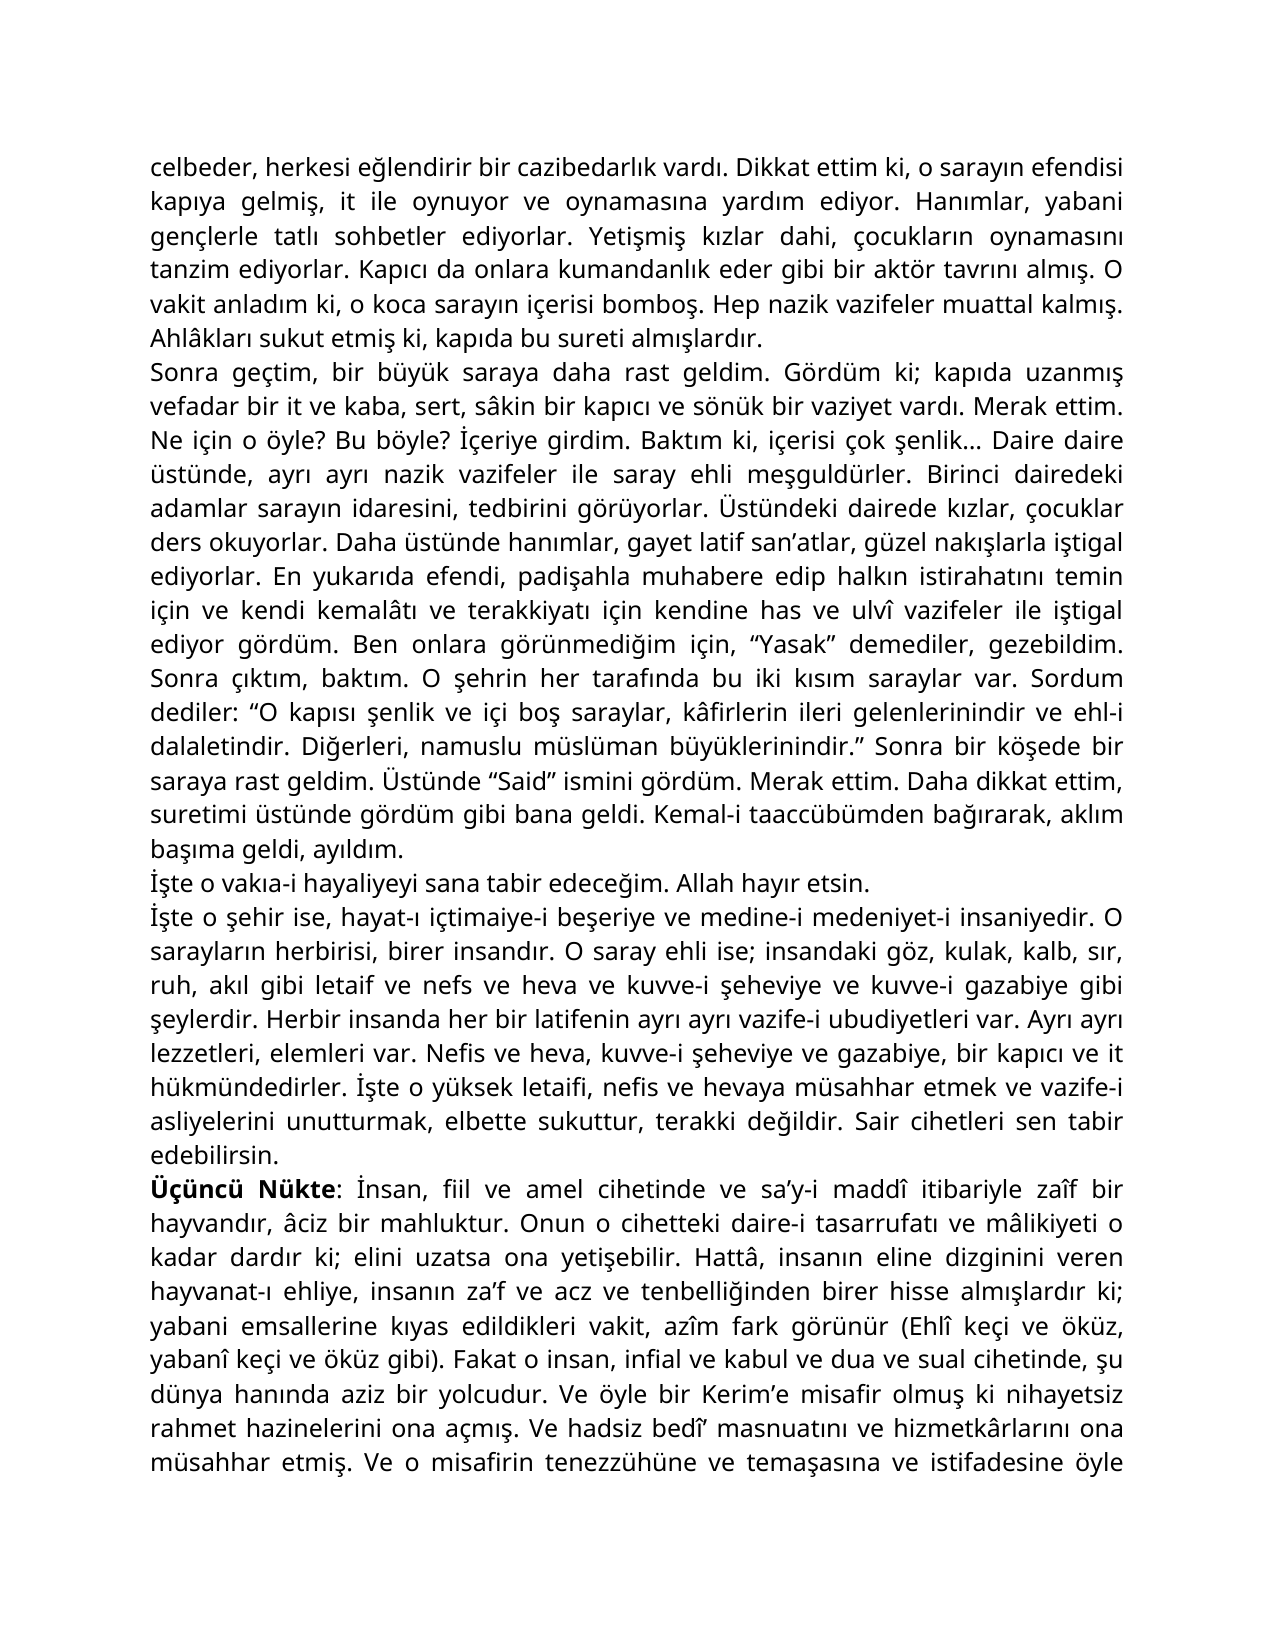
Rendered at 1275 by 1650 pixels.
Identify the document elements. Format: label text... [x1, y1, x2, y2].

text Üçüncü Nükte: İnsan, fiil ve amel cihetinde ve sa’y-i maddî itibariyle zaîf bir hayvandır, âciz bir mahluktur. Onun o cihetteki daire-i tasarrufatı ve mâlikiyeti o kadar dardır ki; elini uzatsa ona yetişebilir. Hattâ, insanın eline dizginini veren hayvanat-ı ehliye, insanın za’f ve acz ve tenbelliğinden birer hisse almışlardır ki; yabani emsallerine kıyas edildikleri vakit, azîm fark görünür (Ehlî keçi ve öküz, yabanî keçi ve öküz gibi). Fakat o insan, infial ve kabul ve dua ve sual cihetinde, şu dünya hanında aziz bir yolcudur. Ve öyle bir Kerim’e misafir olmuş ki nihayetsiz rahmet hazinelerini ona açmış. Ve hadsiz bedî’ masnuatını ve hizmetkârlarını ona müsahhar etmiş. Ve o misafirin tenezzühüne ve temaşasına ve istifadesine öyle [150, 1172, 1125, 1478]
text İşte o vakıa-i hayaliyeyi sana tabir edeceğim. Allah hayır etsin. [150, 865, 1125, 899]
text Sonra geçtim, bir büyük saraya daha rast geldim. Gördüm ki; kapıda uzanmış vefadar bir it ve kaba, sert, sâkin bir kapıcı ve sönük bir vaziyet vardı. Merak ettim. Ne için o öyle? Bu böyle? İçeriye girdim. Baktım ki, içerisi çok şenlik… Daire daire üstünde, ayrı ayrı nazik vazifeler ile saray ehli meşguldürler. Birinci dairedeki adamlar sarayın idaresini, tedbirini görüyorlar. Üstündeki dairede kızlar, çocuklar ders okuyorlar. Daha üstünde hanımlar, gayet latif san’atlar, güzel nakışlarla iştigal ediyorlar. En yukarıda efendi, padişahla muhabere edip halkın istirahatını temin için ve kendi kemalâtı ve terakkiyatı için kendine has ve ulvî vazifeler ile iştigal ediyor gördüm. Ben onlara görünmediğim için, “Yasak” demediler, gezebildim. Sonra çıktım, baktım. O şehrin her tarafında bu iki kısım saraylar var. Sordum dediler: “O kapısı şenlik ve içi boş saraylar, kâfirlerin ileri gelenlerinindir ve ehl-i dalaletindir. Diğerleri, namuslu müslüman büyüklerinindir.” Sonra bir köşede bir saraya rast geldim. Üstünde “Said” ismini gördüm. Merak ettim. Daha dikkat ettim, suretimi üstünde gördüm gibi bana geldi. Kemal-i taaccübümden bağırarak, aklım başıma geldi, ayıldım. [150, 354, 1125, 865]
text celbeder, herkesi eğlendirir bir cazibedarlık vardı. Dikkat ettim ki, o sarayın efendisi kapıya gelmiş, it ile oynuyor ve oynamasına yardım ediyor. Hanımlar, yabani gençlerle tatlı sohbetler ediyorlar. Yetişmiş kızlar dahi, çocukların oynamasını tanzim ediyorlar. Kapıcı da onlara kumandanlık eder gibi bir aktör tavrını almış. O vakit anladım ki, o koca sarayın içerisi bomboş. Hep nazik vazifeler muattal kalmış. Ahlâkları sukut etmiş ki, kapıda bu sureti almışlardır. [150, 150, 1125, 354]
text İşte o şehir ise, hayat-ı içtimaiye-i beşeriye ve medine-i medeniyet-i insaniyedir. O sarayların herbirisi, birer insandır. O saray ehli ise; insandaki göz, kulak, kalb, sır, ruh, akıl gibi letaif ve nefs ve heva ve kuvve-i şeheviye ve kuvve-i gazabiye gibi şeylerdir. Herbir insanda her bir latifenin ayrı ayrı vazife-i ubudiyetleri var. Ayrı ayrı lezzetleri, elemleri var. Nefis ve heva, kuvve-i şeheviye ve gazabiye, bir kapıcı ve it hükmündedirler. İşte o yüksek letaifi, nefis ve hevaya müsahhar etmek ve vazife-i asliyelerini unutturmak, elbette sukuttur, terakki değildir. Sair cihetleri sen tabir edebilirsin. [150, 899, 1125, 1172]
